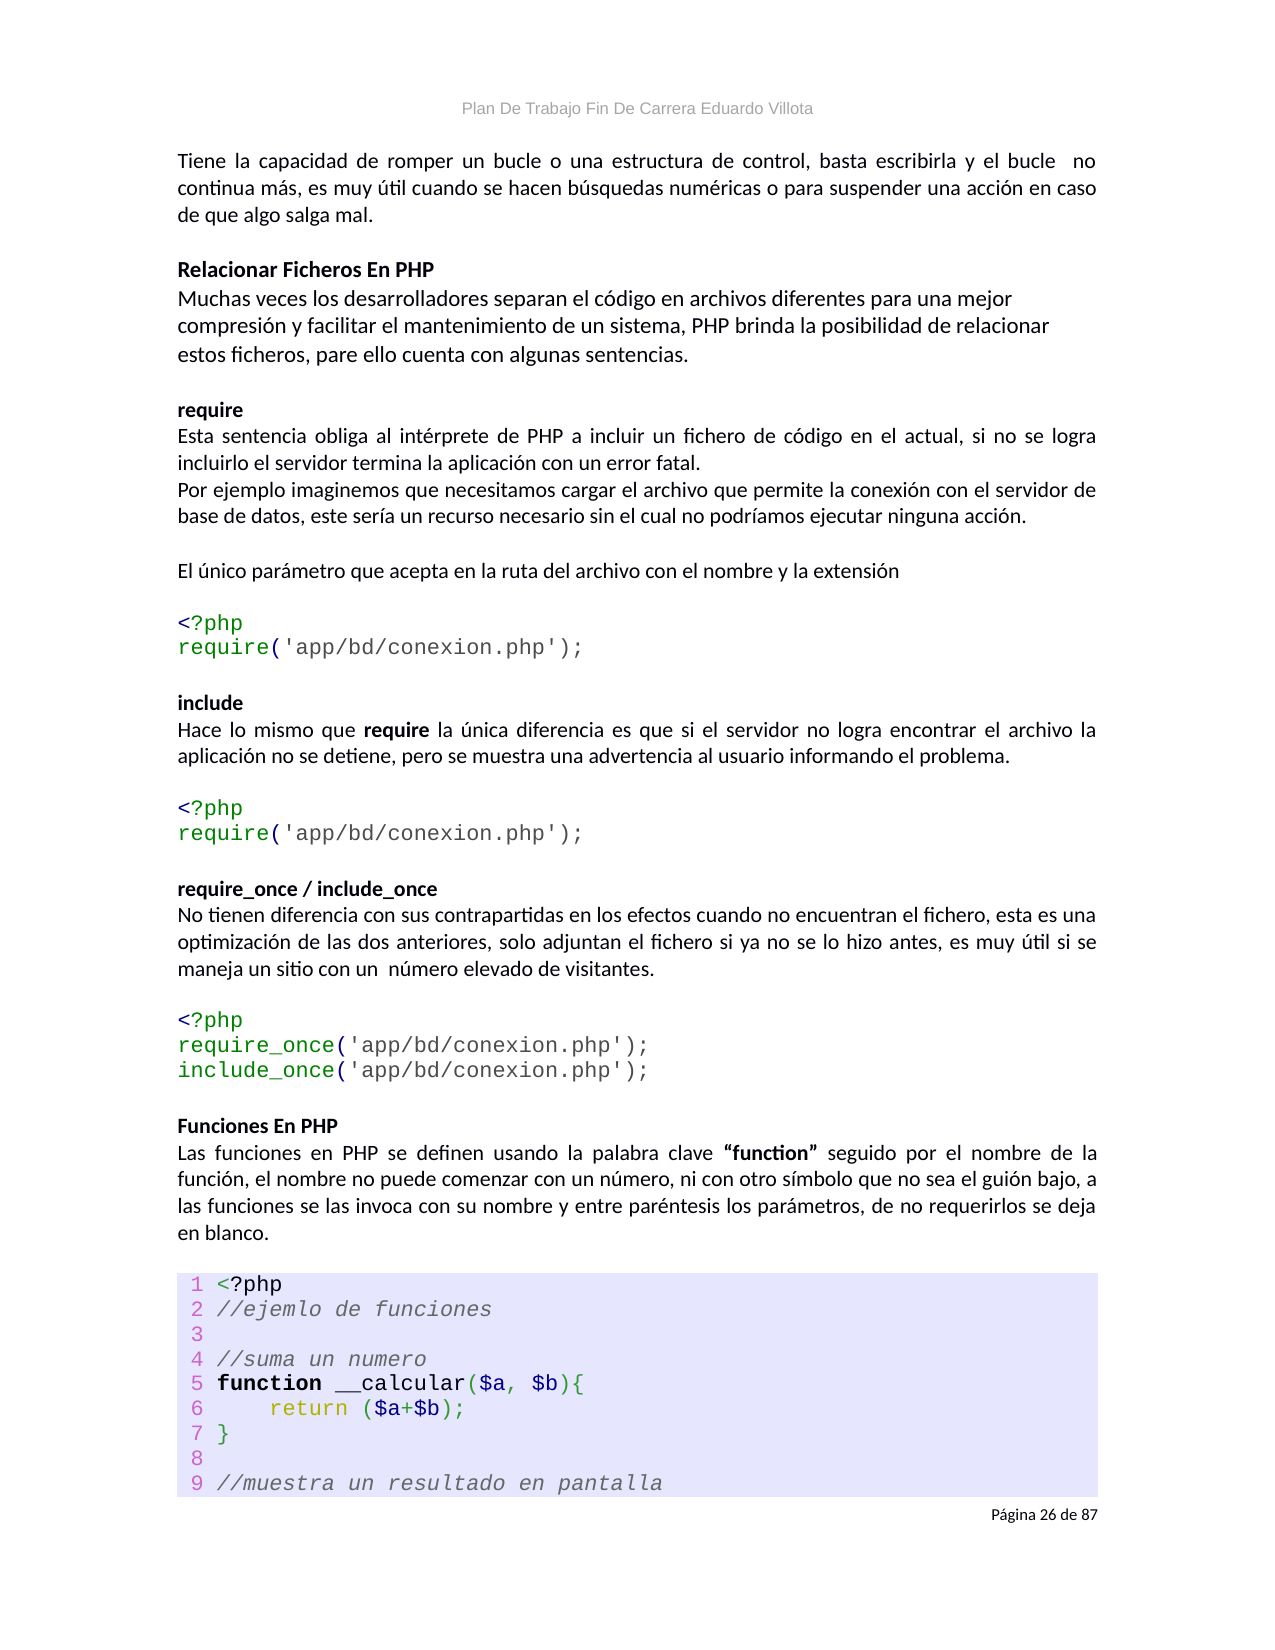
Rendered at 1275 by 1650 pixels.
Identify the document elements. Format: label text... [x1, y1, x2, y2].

text 2 //ejemlo de funciones [177, 1298, 1098, 1323]
text 4 //suma un numero [177, 1348, 1098, 1373]
text Esta sentencia obliga al intérprete de PHP a incluir un fichero de código en el actual, si no se logra incluirlo el servidor termina la aplicación con un error fatal. [177, 422, 1098, 476]
text Relacionar Ficheros En PHP [177, 256, 1098, 284]
text require_once / include_once [177, 875, 1098, 902]
text require [177, 396, 1098, 422]
text 8 [177, 1447, 1098, 1472]
text <?php [177, 1010, 1098, 1034]
text require_once('app/bd/conexion.php'); [177, 1034, 1098, 1059]
text <?php [177, 612, 1098, 637]
text Hace lo mismo que require la única diferencia es que si el servidor no logra encontrar el archivo la aplicación no se detiene, pero se muestra una advertencia al usuario informando el problema. [177, 716, 1098, 769]
text 3 [177, 1323, 1098, 1348]
text 6 return ($a+$b); [177, 1397, 1098, 1422]
text Muchas veces los desarrolladores separan el código en archivos diferentes para una mejor compresión y facilitar el mantenimiento de un sistema, PHP brinda la posibilidad de relacionar estos ficheros, pare ello cuenta con algunas sentencias. [177, 284, 1098, 368]
text Funciones En PHP [177, 1112, 1098, 1139]
text 9 //muestra un resultado en pantalla [177, 1472, 1098, 1497]
text include [177, 689, 1098, 716]
text include_once('app/bd/conexion.php'); [177, 1059, 1098, 1084]
text 7 } [177, 1422, 1098, 1447]
text require('app/bd/conexion.php'); [177, 637, 1098, 661]
text Por ejemplo imaginemos que necesitamos cargar el archivo que permite la conexión con el servidor de base de datos, este sería un recurso necesario sin el cual no podríamos ejecutar ninguna acción. [177, 476, 1098, 529]
text require('app/bd/conexion.php'); [177, 822, 1098, 847]
text Las funciones en PHP se definen usando la palabra clave “function” seguido por el nombre de la función, el nombre no puede comenzar con un número, ni con otro símbolo que no sea el guión bajo, a las funciones se las invoca con su nombre y entre paréntesis los parámetros, de no requerirlos se deja en blanco. [177, 1139, 1098, 1245]
text 5 function __calcular($a, $b){ [177, 1373, 1098, 1397]
text Tiene la capacidad de romper un bucle o una estructura de control, basta escribirla y el bucle no continua más, es muy útil cuando se hacen búsquedas numéricas o para suspender una acción en caso de que algo salga mal. [177, 148, 1098, 228]
text 1 <?php [177, 1273, 1098, 1298]
text El único parámetro que acepta en la ruta del archivo con el nombre y la extensión [177, 557, 1098, 584]
text No tienen diferencia con sus contrapartidas en los efectos cuando no encuentran el fichero, esta es una optimización de las dos anteriores, solo adjuntan el fichero si ya no se lo hizo antes, es muy útil si se maneja un sitio con un número elevado de visitantes. [177, 902, 1098, 982]
text <?php [177, 797, 1098, 822]
